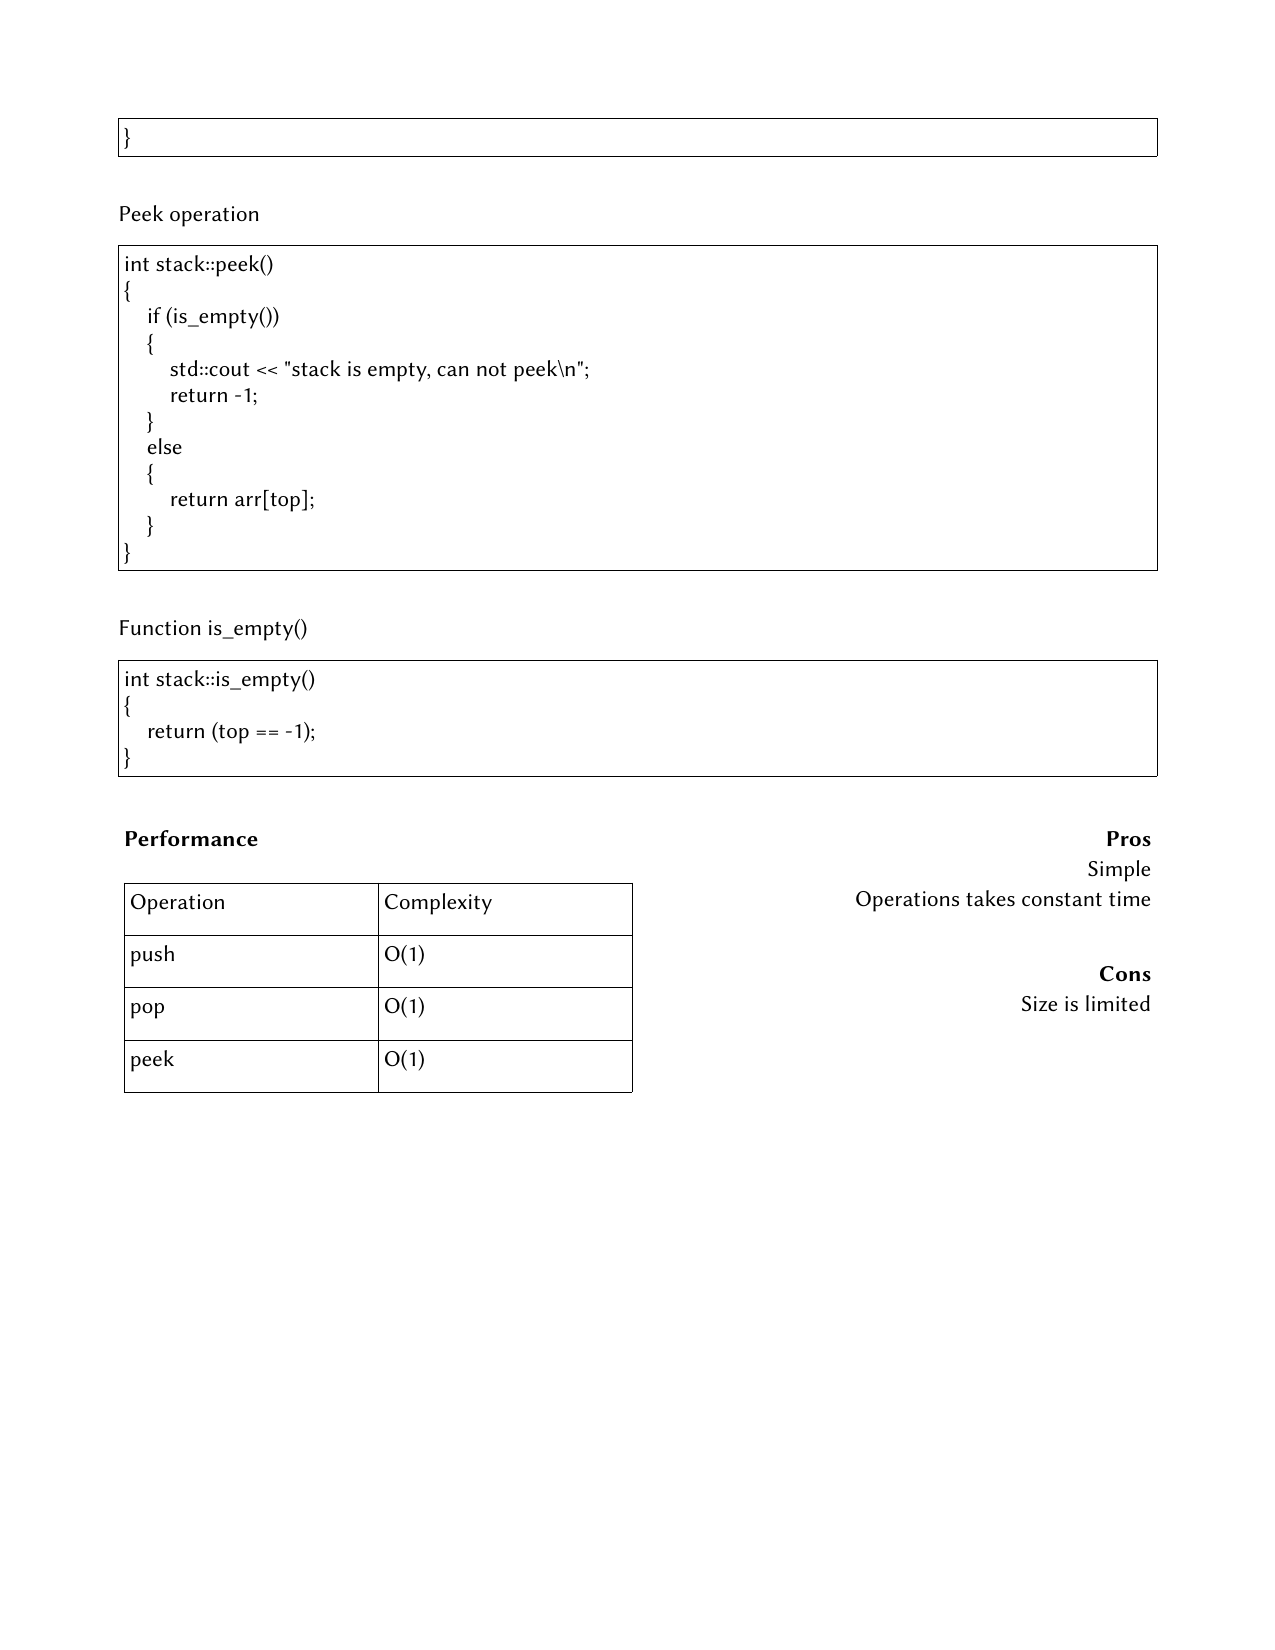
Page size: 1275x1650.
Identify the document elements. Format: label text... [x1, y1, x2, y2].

table_header int stack::peek() { if (is_empty()) { std::cout << "stack is empty, can not peek\n"; return -1; } else { return arr[top]; } } [119, 246, 1157, 570]
table_header } [119, 119, 1157, 156]
table_header Complexity [379, 884, 632, 935]
table_cell [118, 877, 637, 1098]
table_header Operation [125, 884, 378, 935]
text Peek operation [118, 201, 1157, 227]
table_cell O(1) [379, 1041, 632, 1092]
table_header int stack::is_empty() { return (top == -1); } [119, 661, 1157, 776]
table_header Performance [118, 821, 637, 877]
table_cell pop [125, 988, 378, 1039]
table_cell peek [125, 1041, 378, 1092]
table_cell push [125, 936, 378, 987]
text Function is_empty() [118, 615, 1157, 641]
table_cell O(1) [379, 988, 632, 1039]
table_cell O(1) [379, 936, 632, 987]
table_header Pros Simple Operations takes constant time Cons Size is limited [638, 821, 1157, 1098]
